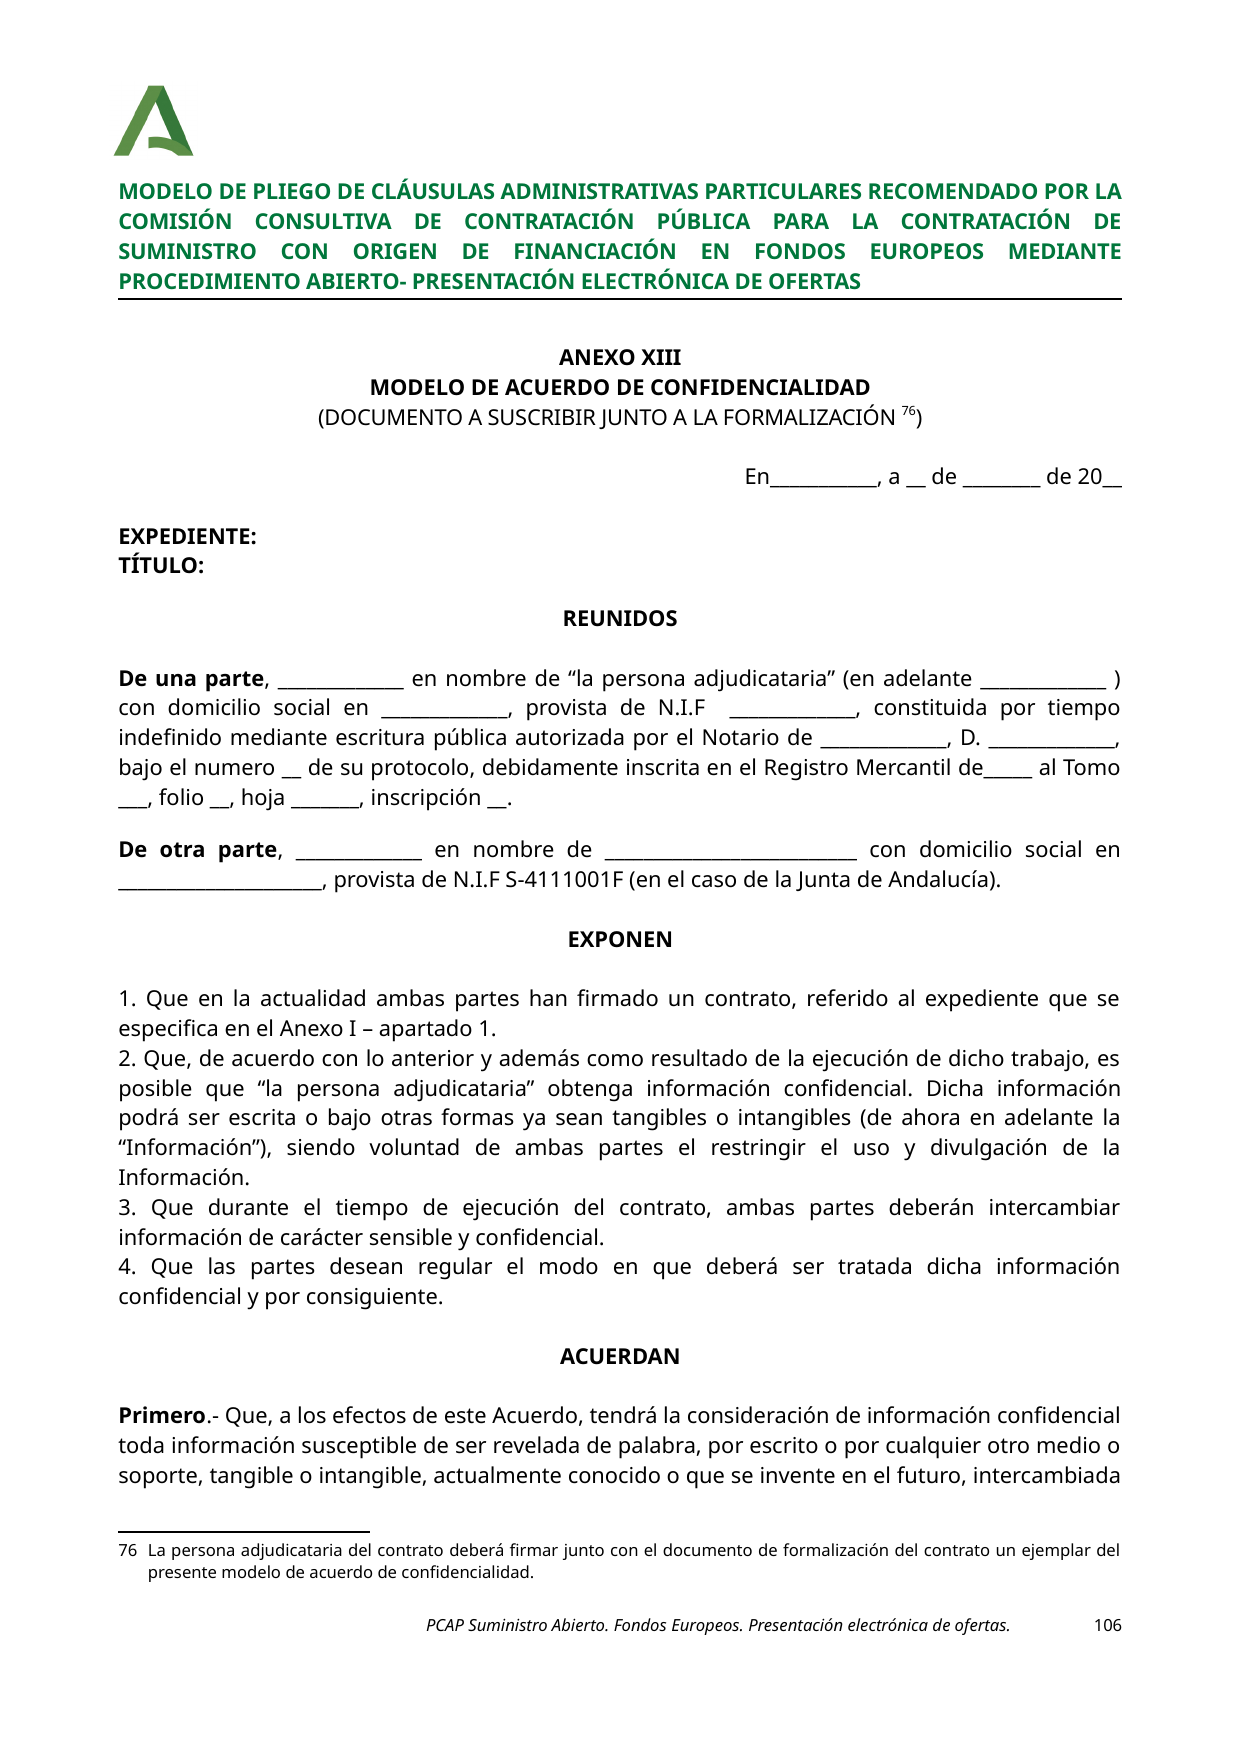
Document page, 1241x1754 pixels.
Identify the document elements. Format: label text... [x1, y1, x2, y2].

text REUNIDOS [118, 603, 1122, 633]
text En___________, a __ de ________ de 20__ [118, 461, 1122, 491]
text 2. Que, de acuerdo con lo anterior y además como resultado de la ejecución de dicho trabajo, es posible que “la persona adjudicataria” obtenga información confidencial. Dicha información podrá ser escrita o bajo otras formas ya sean tangibles o intangibles (de ahora en adelante la “Información”), siendo voluntad de ambas partes el restringir el uso y divulgación de la Información. [118, 1043, 1122, 1192]
text ACUERDAN [118, 1341, 1122, 1371]
text EXPEDIENTE: [118, 521, 1122, 551]
text Primero.- Que, a los efectos de este Acuerdo, tendrá la consideración de información confidencial toda información susceptible de ser revelada de palabra, por escrito o por cualquier otro medio o soporte, tangible o intangible, actualmente conocido o que se invente en el futuro, intercambiada [118, 1400, 1122, 1490]
text De una parte, _____________ en nombre de “la persona adjudicataria” (en adelante _____________ ) con domicilio social en _____________, provista de N.I.F _____________, constituida por tiempo indefinido mediante escritura pública autorizada por el Notario de _____________, D. _____________, bajo el numero __ de su protocolo, debidamente inscrita en el Registro Mercantil de_____ al Tomo ___, folio __, hoja _______, inscripción __. [118, 663, 1122, 812]
text 3. Que durante el tiempo de ejecución del contrato, ambas partes deberán intercambiar información de carácter sensible y confidencial. [118, 1192, 1122, 1251]
text TÍTULO: [118, 551, 1122, 580]
picture [109, 81, 198, 160]
text MODELO DE PLIEGO DE CLÁUSULAS ADMINISTRATIVAS PARTICULARES RECOMENDADO POR LA COMISIÓN CONSULTIVA DE CONTRATACIÓN PÚBLICA PARA LA CONTRATACIÓN DE SUMINISTRO CON ORIGEN DE FINANCIACIÓN EN FONDOS EUROPEOS MEDIANTE PROCEDIMIENTO ABIERTO- PRESENTACIÓN ELECTRÓNICA DE OFERTAS [118, 176, 1122, 298]
text De otra parte, _____________ en nombre de __________________________ con domicilio social en _____________________, provista de N.I.F S-4111001F (en el caso de la Junta de Andalucía). [118, 834, 1122, 894]
text 1. Que en la actualidad ambas partes han firmado un contrato, referido al expediente que se especifica en el Anexo I – apartado 1. [118, 983, 1122, 1043]
text (DOCUMENTO A SUSCRIBIR JUNTO A LA FORMALIZACIÓN ) [118, 402, 1122, 431]
text La persona adjudicataria del contrato deberá firmar junto con el documento de formalización del contrato un ejemplar del presente modelo de acuerdo de confidencialidad. [118, 1538, 1122, 1584]
text ANEXO XIII [118, 342, 1122, 372]
text MODELO DE ACUERDO DE CONFIDENCIALIDAD [118, 372, 1122, 402]
text 4. Que las partes desean regular el modo en que deberá ser tratada dicha información confidencial y por consiguiente. [118, 1251, 1122, 1311]
text EXPONEN [118, 924, 1122, 953]
